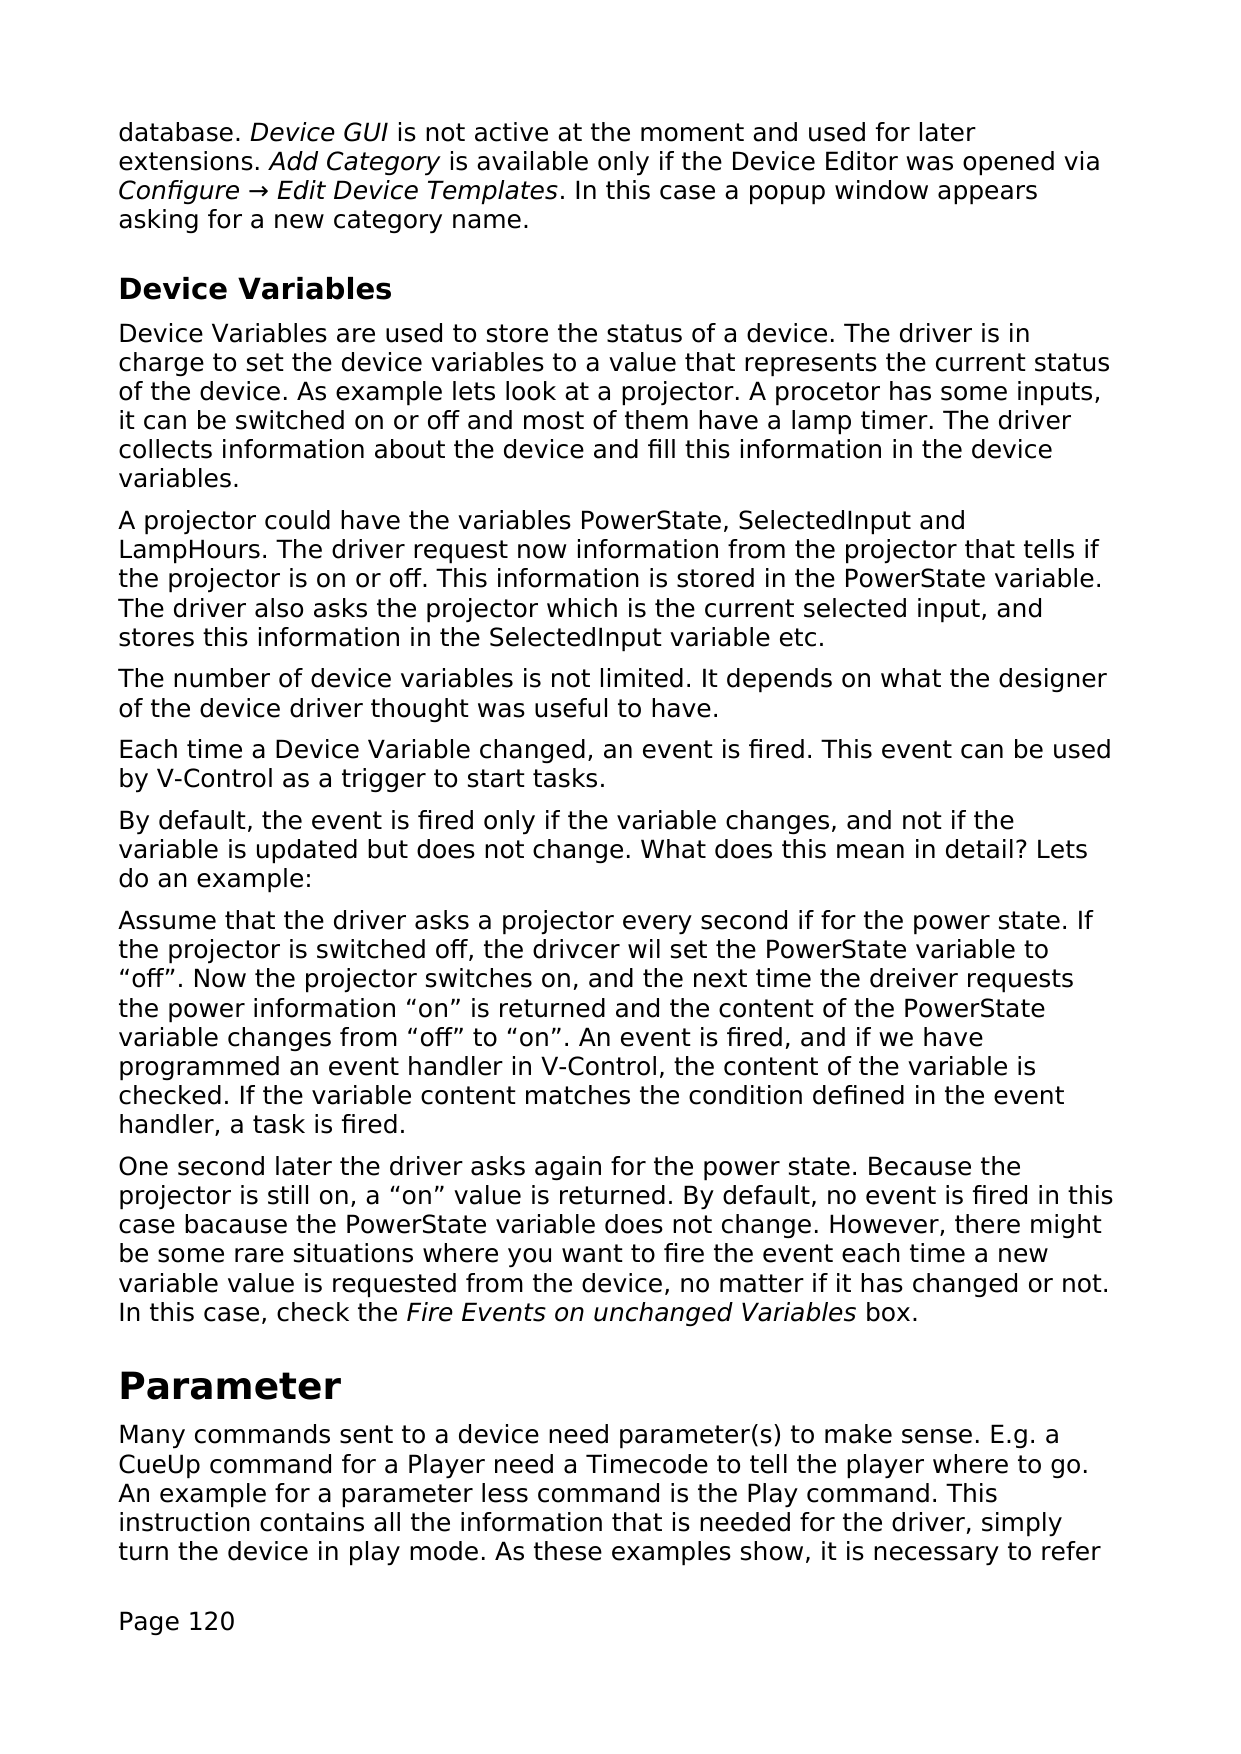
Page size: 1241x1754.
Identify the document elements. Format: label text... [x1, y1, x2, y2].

text Each time a Device Variable changed, an event is fired. This event can be used by V-Control as a trigger to start tasks. [118, 735, 1122, 794]
subtitle Device Variables [118, 272, 1122, 306]
text Assume that the driver asks a projector every second if for the power state. If the projector is switched off, the drivcer wil set the PowerState variable to “off”. Now the projector switches on, and the next time the dreiver requests the power information “on” is returned and the content of the PowerState variable changes from “off” to “on”. An event is fired, and if we have programmed an event handler in V-Control, the content of the variable is checked. If the variable content matches the condition defined in the event handler, a task is fired. [118, 906, 1122, 1139]
subtitle Parameter [118, 1364, 1122, 1408]
text The number of device variables is not limited. It depends on what the designer of the device driver thought was useful to have. [118, 664, 1122, 723]
text Many commands sent to a device need parameter(s) to make sense. E.g. a CueUp command for a Player need a Timecode to tell the player where to go. An example for a parameter less command is the Play command. This instruction contains all the information that is needed for the driver, simply turn the device in play mode. As these examples show, it is necessary to refer [118, 1421, 1122, 1567]
text Device Variables are used to store the status of a device. The driver is in charge to set the device variables to a value that represents the current status of the device. As example lets look at a projector. A procetor has some inputs, it can be switched on or off and most of them have a lamp timer. The driver collects information about the device and fill this information in the device variables. [118, 319, 1122, 494]
text database. Device GUI is not active at the moment and used for later extensions. Add Category is available only if the Device Editor was opened via Configure → Edit Device Templates. In this case a popup window appears asking for a new category name. [118, 118, 1122, 235]
text A projector could have the variables PowerState, SelectedInput and LampHours. The driver request now information from the projector that tells if the projector is on or off. This information is stored in the PowerState variable. The driver also asks the projector which is the current selected input, and stores this information in the SelectedInput variable etc. [118, 506, 1122, 652]
text By default, the event is fired only if the variable changes, and not if the variable is updated but does not change. What does this mean in detail? Lets do an example: [118, 806, 1122, 894]
text One second later the driver asks again for the power state. Because the projector is still on, a “on” value is returned. By default, no event is fired in this case bacause the PowerState variable does not change. However, there might be some rare situations where you want to fire the event each time a new variable value is requested from the device, no matter if it has changed or not. In this case, check the Fire Events on unchanged Variables box. [118, 1152, 1122, 1327]
